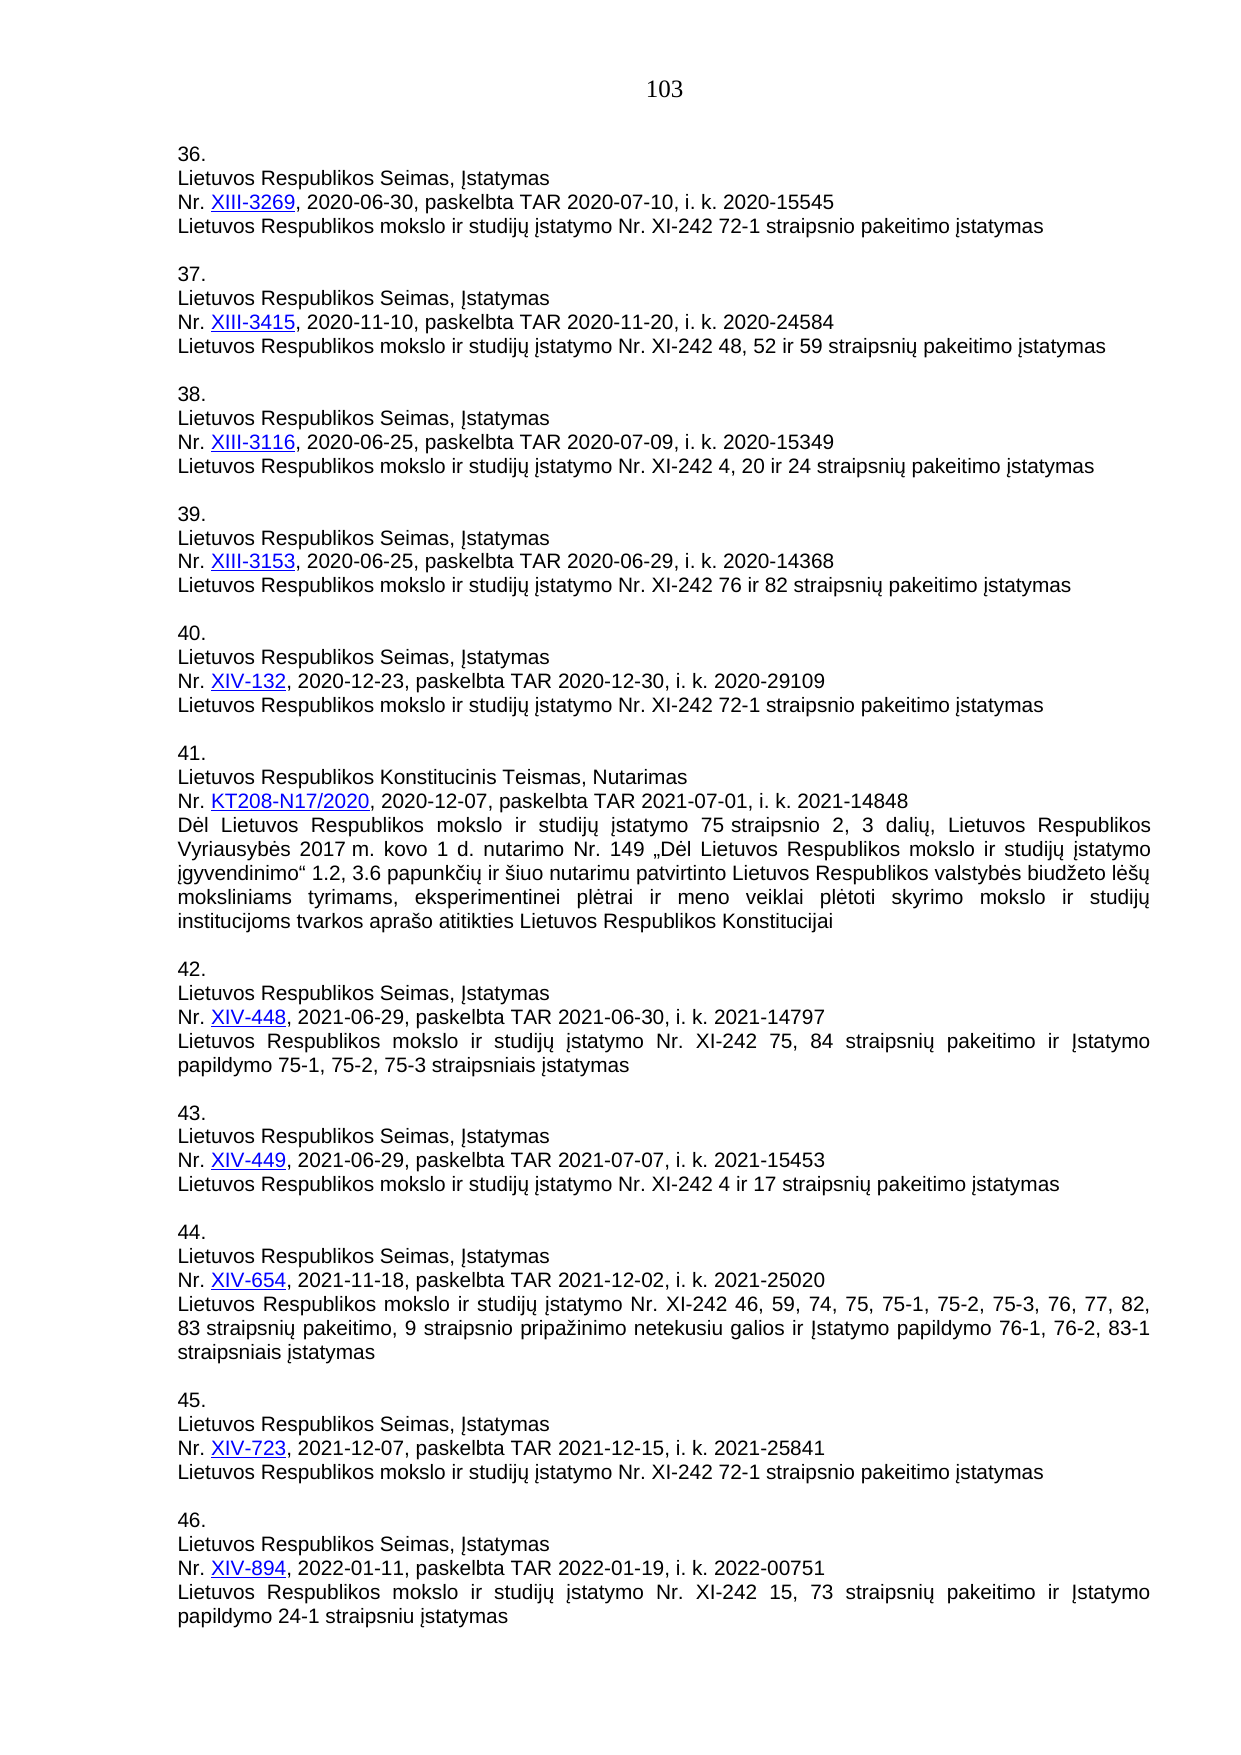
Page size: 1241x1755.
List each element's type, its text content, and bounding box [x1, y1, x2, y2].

text Lietuvos Respublikos Seimas, Įstatymas [177, 1532, 1152, 1556]
text Lietuvos Respublikos mokslo ir studijų įstatymo Nr. XI-242 15, 73 straipsnių pakeitimo ir Įstatymo papildymo 24-1 straipsniu įstatymas [177, 1579, 1152, 1627]
text Lietuvos Respublikos mokslo ir studijų įstatymo Nr. XI-242 4, 20 ir 24 straipsnių pakeitimo įstatymas [177, 453, 1152, 477]
text Nr. XIII-3415, 2020-11-10, paskelbta TAR 2020-11-20, i. k. 2020-24584 [177, 310, 1152, 334]
text 45. [177, 1388, 1152, 1412]
text Nr. XIII-3153, 2020-06-25, paskelbta TAR 2020-06-29, i. k. 2020-14368 [177, 549, 1152, 573]
text Lietuvos Respublikos mokslo ir studijų įstatymo Nr. XI-242 4 ir 17 straipsnių pakeitimo įstatymas [177, 1172, 1152, 1196]
text 43. [177, 1100, 1152, 1124]
text 46. [177, 1508, 1152, 1532]
text Nr. XIII-3116, 2020-06-25, paskelbta TAR 2020-07-09, i. k. 2020-15349 [177, 429, 1152, 453]
text Lietuvos Respublikos Seimas, Įstatymas [177, 1244, 1152, 1268]
text Nr. KT208-N17/2020, 2020-12-07, paskelbta TAR 2021-07-01, i. k. 2021-14848 [177, 789, 1152, 813]
text Dėl Lietuvos Respublikos mokslo ir studijų įstatymo 75 straipsnio 2, 3 dalių, Lietuvos Respublikos Vyriausybės 2017 m. kovo 1 d. nutarimo Nr. 149 „Dėl Lietuvos Respublikos mokslo ir studijų įstatymo įgyvendinimo“ 1.2, 3.6 papunkčių ir šiuo nutarimu patvirtinto Lietuvos Respublikos valstybės biudžeto lėšų moksliniams tyrimams, eksperimentinei plėtrai ir meno veiklai plėtoti skyrimo mokslo ir studijų institucijoms tvarkos aprašo atitikties Lietuvos Respublikos Konstitucijai [177, 813, 1152, 933]
text 36. [177, 142, 1152, 166]
text Lietuvos Respublikos mokslo ir studijų įstatymo Nr. XI-242 46, 59, 74, 75, 75-1, 75-2, 75-3, 76, 77, 82, 83 straipsnių pakeitimo, 9 straipsnio pripažinimo netekusiu galios ir Įstatymo papildymo 76-1, 76-2, 83-1 straipsniais įstatymas [177, 1292, 1152, 1364]
text Lietuvos Respublikos Seimas, Įstatymas [177, 166, 1152, 190]
text Nr. XIV-132, 2020-12-23, paskelbta TAR 2020-12-30, i. k. 2020-29109 [177, 669, 1152, 693]
text 37. [177, 262, 1152, 286]
text Nr. XIV-894, 2022-01-11, paskelbta TAR 2022-01-19, i. k. 2022-00751 [177, 1556, 1152, 1579]
text Lietuvos Respublikos Seimas, Įstatymas [177, 981, 1152, 1004]
text Nr. XIV-448, 2021-06-29, paskelbta TAR 2021-06-30, i. k. 2021-14797 [177, 1004, 1152, 1028]
text Nr. XIV-723, 2021-12-07, paskelbta TAR 2021-12-15, i. k. 2021-25841 [177, 1436, 1152, 1460]
text 40. [177, 621, 1152, 645]
text 39. [177, 501, 1152, 525]
text Lietuvos Respublikos Seimas, Įstatymas [177, 1124, 1152, 1148]
text Lietuvos Respublikos mokslo ir studijų įstatymo Nr. XI-242 48, 52 ir 59 straipsnių pakeitimo įstatymas [177, 334, 1152, 358]
text Lietuvos Respublikos mokslo ir studijų įstatymo Nr. XI-242 72-1 straipsnio pakeitimo įstatymas [177, 214, 1152, 238]
text Lietuvos Respublikos Konstitucinis Teismas, Nutarimas [177, 765, 1152, 789]
text 38. [177, 382, 1152, 406]
text Lietuvos Respublikos mokslo ir studijų įstatymo Nr. XI-242 75, 84 straipsnių pakeitimo ir Įstatymo papildymo 75-1, 75-2, 75-3 straipsniais įstatymas [177, 1028, 1152, 1076]
text Lietuvos Respublikos Seimas, Įstatymas [177, 525, 1152, 549]
text Nr. XIV-449, 2021-06-29, paskelbta TAR 2021-07-07, i. k. 2021-15453 [177, 1148, 1152, 1172]
text 41. [177, 741, 1152, 765]
text Lietuvos Respublikos mokslo ir studijų įstatymo Nr. XI-242 76 ir 82 straipsnių pakeitimo įstatymas [177, 573, 1152, 597]
text Lietuvos Respublikos Seimas, Įstatymas [177, 1412, 1152, 1436]
text Lietuvos Respublikos mokslo ir studijų įstatymo Nr. XI-242 72-1 straipsnio pakeitimo įstatymas [177, 693, 1152, 717]
text Lietuvos Respublikos Seimas, Įstatymas [177, 286, 1152, 310]
text Lietuvos Respublikos Seimas, Įstatymas [177, 406, 1152, 429]
text 42. [177, 957, 1152, 981]
text Lietuvos Respublikos mokslo ir studijų įstatymo Nr. XI-242 72-1 straipsnio pakeitimo įstatymas [177, 1460, 1152, 1484]
text Nr. XIV-654, 2021-11-18, paskelbta TAR 2021-12-02, i. k. 2021-25020 [177, 1268, 1152, 1292]
text Lietuvos Respublikos Seimas, Įstatymas [177, 645, 1152, 669]
text 44. [177, 1220, 1152, 1244]
text Nr. XIII-3269, 2020-06-30, paskelbta TAR 2020-07-10, i. k. 2020-15545 [177, 190, 1152, 214]
